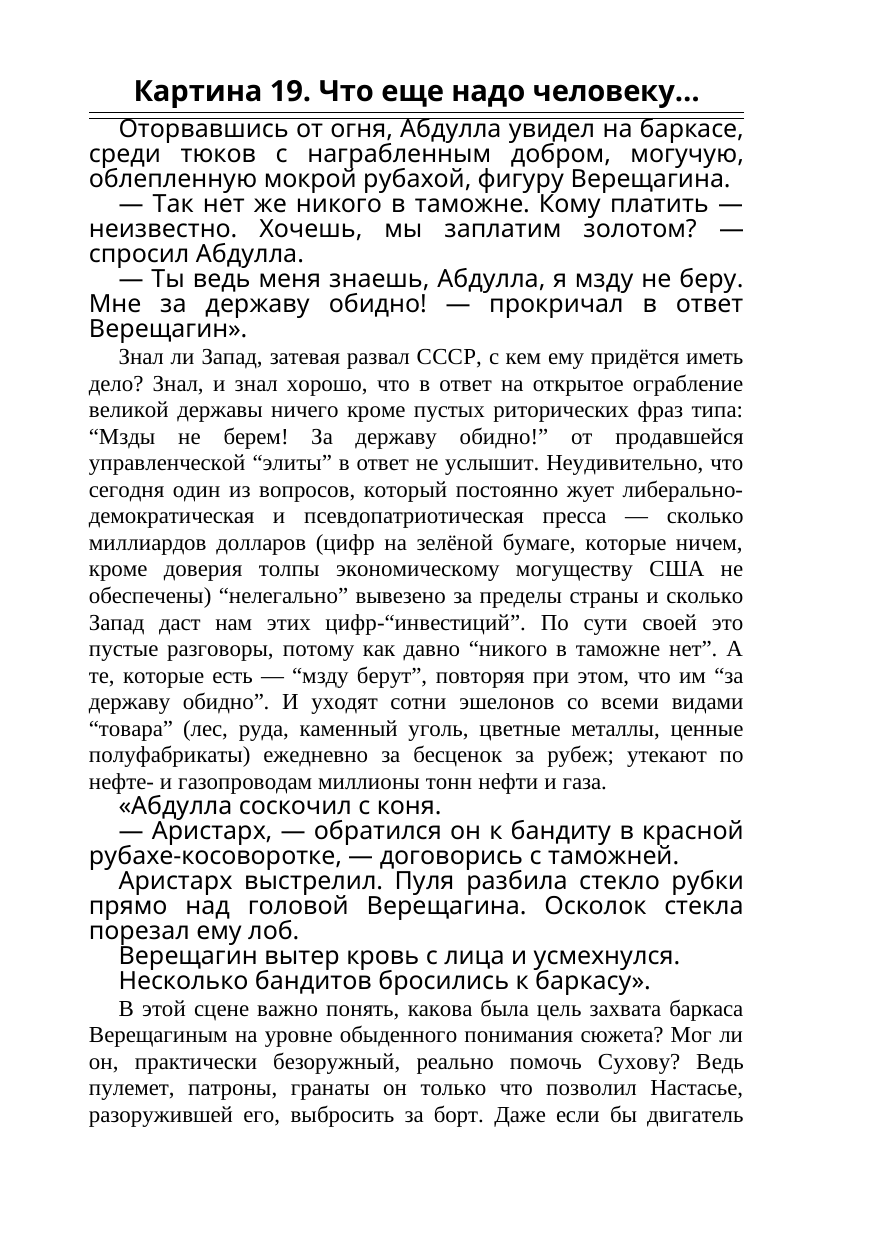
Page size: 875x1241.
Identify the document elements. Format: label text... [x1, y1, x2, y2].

text — Ты ведь меня знаешь, Абдулла, я мзду не беру. Мне за державу обидно! — прокричал в ответ Верещагин». [89, 268, 744, 343]
text Знал ли Запад, затевая развал СССР, с кем ему придётся иметь дело? Знал, и знал хорошо, что в ответ на открытое ограбление великой державы ничего кроме пустых риторических фраз типа: “Мзды не берем! За державу обидно!” от продавшейся управленческой “элиты” в ответ не услышит. Неудивительно, что сегодня один из вопросов, который постоянно жует либерально-демократическая и псевдопатриотическая пресса — сколько миллиардов долларов (цифр на зелёной бумаге, которые ничем, кроме доверия толпы экономическому могуществу США не обеспечены) “нелегально” вывезено за пределы страны и сколько Запад даст нам этих цифр-“инвестиций”. По сути своей это пустые разговоры, потому как давно “никого в таможне нет”. А те, которые есть — “мзду берут”, повторяя при этом, что им “за державу обидно”. И уходят сотни эшелонов со всеми видами “товара” (лес, руда, каменный уголь, цветные металлы, ценные полуфабрикаты) ежедневно за бесценок за рубеж; утекают по нефте- и газопроводам миллионы тонн нефти и газа. [89, 343, 744, 794]
text В этой сцене важно понять, какова была цель захвата баркаса Верещагиным на уровне обыденного понимания сюжета? Мог ли он, практически безоружный, реально помочь Сухову? Ведь пулемет, патроны, гранаты он только что позволил Настасье, разоружившей его, выбросить за борт. Даже если бы двигатель [89, 994, 744, 1127]
text «Абдулла соскочил с коня. [89, 794, 744, 819]
text — Аристарх, — обратился он к бандиту в красной рубахе-косоворотке, — договорись с таможней. [89, 819, 744, 869]
text Верещагин вытер кровь с лица и усмехнулся. [89, 944, 744, 969]
text Оторвавшись от огня, Абдулла увидел на баркасе, среди тюков с награбленным добром, могучую, облепленную мокрой рубахой, фигуру Верещагина. [89, 119, 744, 193]
text Аристарх выстрелил. Пуля разбила стекло рубки прямо над головой Верещагина. Осколок стекла порезал ему лоб. [89, 869, 744, 944]
text Несколько бандитов бросились к баркасу». [89, 969, 744, 994]
text — Так нет же никого в таможне. Кому платить — неизвестно. Хочешь, мы заплатим золотом? — спросил Абдулла. [89, 193, 744, 268]
